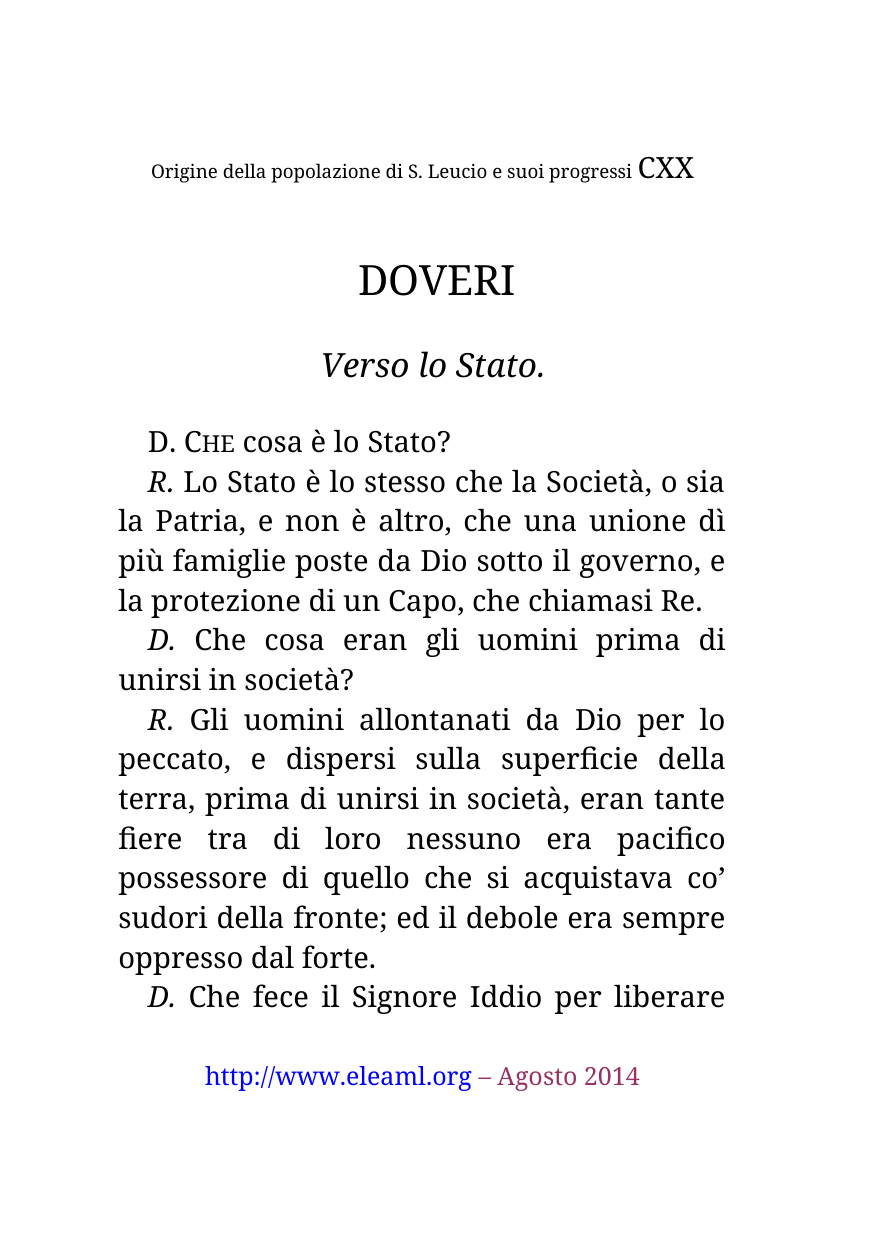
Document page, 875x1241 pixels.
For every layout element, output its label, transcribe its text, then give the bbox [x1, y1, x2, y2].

text Verso lo Stato. [118, 342, 726, 387]
text D. Che cosa è lo Stato? [118, 421, 726, 461]
text R. Lo Stato è lo stesso che la Società, o sia la Patria, e non è altro, che una unione dì più famiglie poste da Dio sotto il governo, e la protezione di un Capo, che chiamasi Re. [118, 461, 726, 619]
text DOVERI [118, 251, 726, 308]
text D. Che cosa eran gli uomini prima di unirsi in società? [118, 619, 726, 699]
text D. Che fece il Signore Iddio per liberare [118, 977, 726, 1016]
text R. Gli uomini allontanati da Dio per lo peccato, e dispersi sulla superficie della terra, prima di unirsi in società, eran tante fiere tra di loro nessuno era pacifico possessore di quello che si acquistava co’ sudori della fronte; ed il debole era sempre oppresso dal forte. [118, 699, 726, 977]
